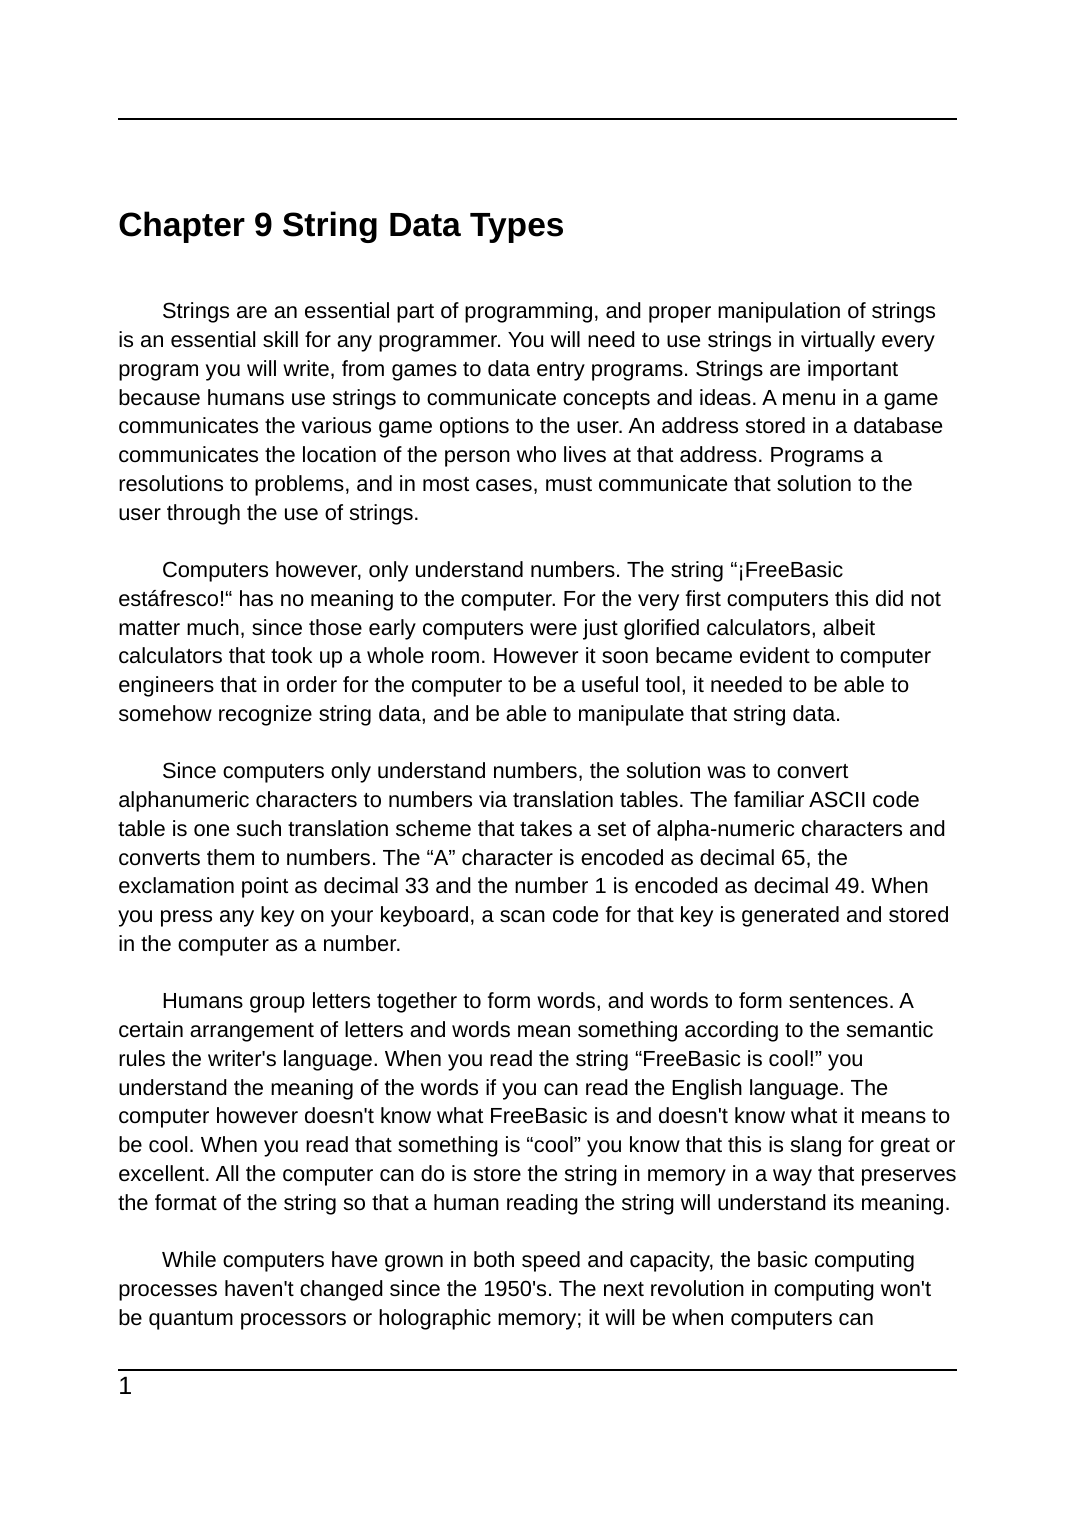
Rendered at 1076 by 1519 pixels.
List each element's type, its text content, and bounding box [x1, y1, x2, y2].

text Since computers only understand numbers, the solution was to convert alphanumeric characters to numbers via translation tables. The familiar ASCII code table is one such translation scheme that takes a set of alpha-numeric characters and converts them to numbers. The “A” character is encoded as decimal 65, the exclamation point as decimal 33 and the number 1 is encoded as decimal 49. When you press any key on your keyboard, a scan code for that key is generated and stored in the computer as a number. [118, 754, 957, 956]
text While computers have grown in both speed and capacity, the basic computing processes haven't changed since the 1950's. The next revolution in computing won't be quantum processors or holographic memory; it will be when computers can [118, 1243, 957, 1329]
text Humans group letters together to form words, and words to form sentences. A certain arrangement of letters and words mean something according to the semantic rules the writer's language. When you read the string “FreeBasic is cool!” you understand the meaning of the words if you can read the English language. The computer however doesn't know what FreeBasic is and doesn't know what it means to be cool. When you read that something is “cool” you know that this is slang for great or excellent. All the computer can do is store the string in memory in a way that preserves the format of the string so that a human reading the string will understand its meaning. [118, 984, 957, 1214]
text Strings are an essential part of programming, and proper manipulation of strings is an essential skill for any programmer. You will need to use strings in virtually every program you will write, from games to data entry programs. Strings are important because humans use strings to communicate concepts and ideas. A menu in a game communicates the various game options to the user. An address stored in a database communicates the location of the person who lives at that address. Programs a resolutions to problems, and in most cases, must communicate that solution to the user through the use of strings. [118, 295, 957, 524]
text Computers however, only understand numbers. The string “¡FreeBasic estáfresco!“ has no meaning to the computer. For the very first computers this did not matter much, since those early computers were just glorified calculators, albeit calculators that took up a whole room. However it soon became evident to computer engineers that in order for the computer to be a useful tool, it needed to be able to somehow recognize string data, and be able to manipulate that string data. [118, 553, 957, 726]
subtitle Chapter 9 String Data Types [118, 205, 957, 244]
